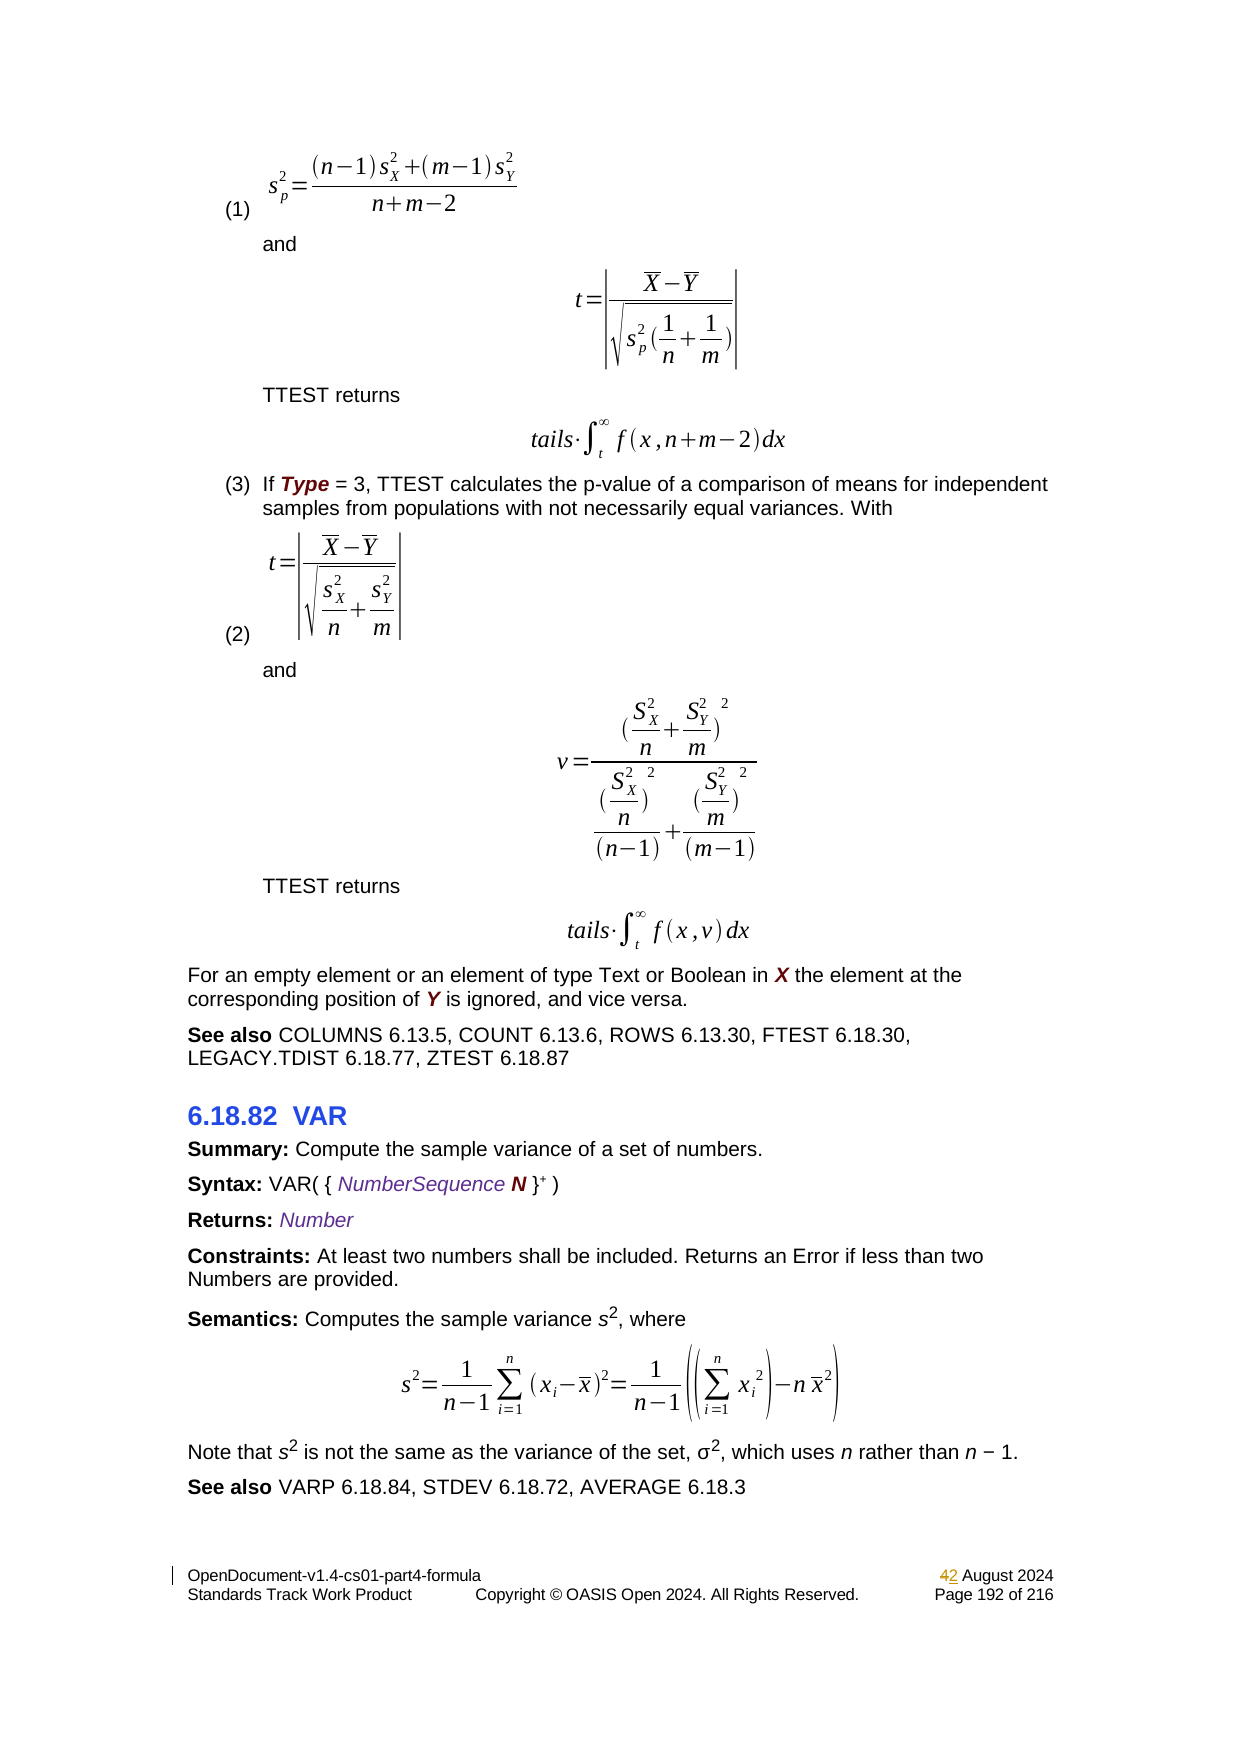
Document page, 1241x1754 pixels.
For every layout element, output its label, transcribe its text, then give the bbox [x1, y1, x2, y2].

text For an empty element or an element of type Text or Boolean in X the element at the corresponding position of Y is ignored, and vice versa. [187, 964, 1053, 1011]
text Constraints: At least two numbers shall be included. Returns an Error if less than two Numbers are provided. [187, 1244, 1053, 1291]
list and [225, 233, 1053, 256]
list TTEST returns [225, 383, 1053, 407]
list TTEST returns [225, 875, 1053, 898]
text Returns: Number [187, 1208, 1053, 1232]
text See also VARP 6.18.84, STDEV 6.18.72, AVERAGE 6.18.3 [187, 1476, 1053, 1499]
text Semantics: Computes the sample variance s2, where [187, 1303, 1053, 1331]
text Note that s2 is not the same as the variance of the set, σ2, which uses n rather than n − 1. [187, 1436, 1053, 1464]
subtitle VAR [187, 1101, 1053, 1131]
text Summary: Compute the sample variance of a set of numbers. [187, 1137, 1053, 1161]
list If Type = 3, TTEST calculates the p-value of a comparison of means for independent samples from populations with not necessarily equal variances. With [225, 473, 1053, 520]
text See also COLUMNS 6.13.5, COUNT 6.13.6, ROWS 6.13.30, FTEST 6.18.30, LEGACY.TDIST 6.18.77, ZTEST 6.18.87 [187, 1023, 1053, 1070]
text Syntax: VAR( { NumberSequence N }+ ) [187, 1173, 1053, 1196]
list and [225, 658, 1053, 682]
